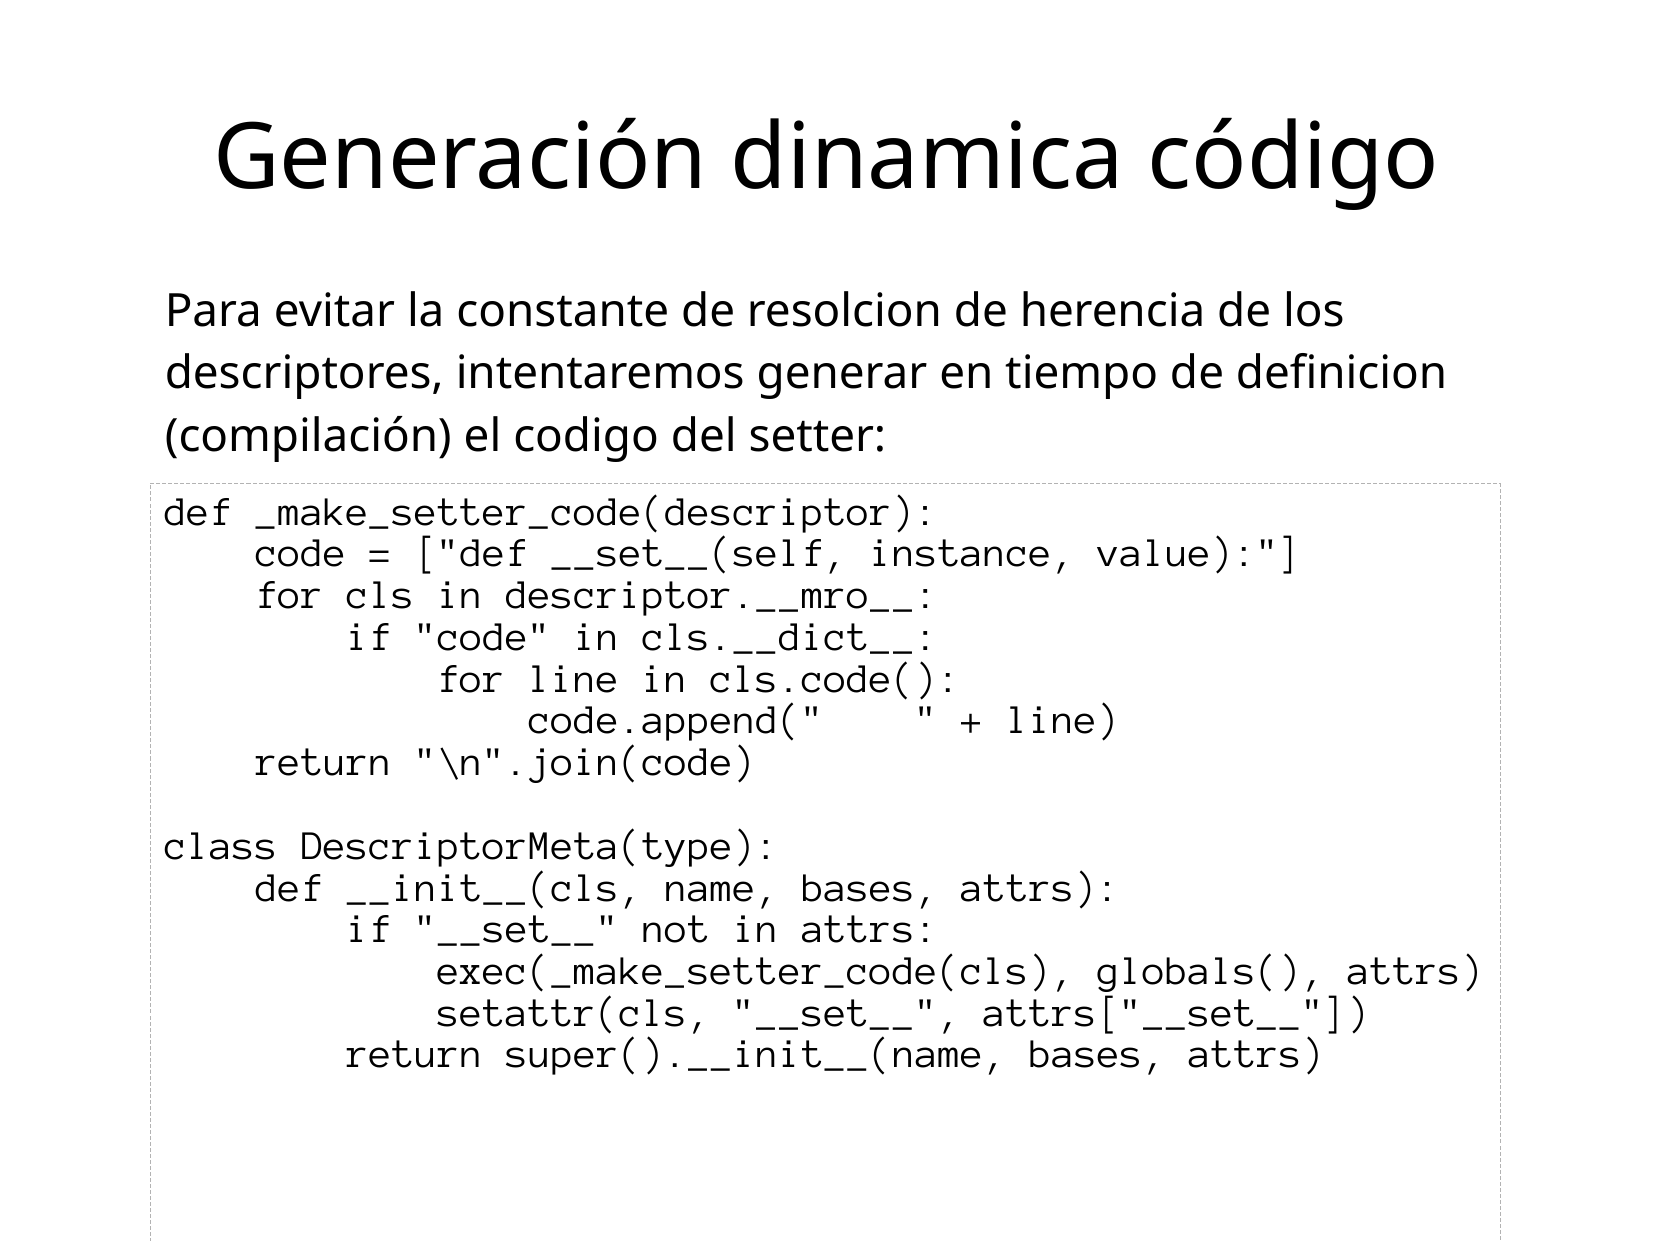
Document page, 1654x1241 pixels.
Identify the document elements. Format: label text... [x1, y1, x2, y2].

title Generación dinamica código [82, 49, 1571, 257]
text_box Para evitar la constante de resolcion de herencia de los descriptores, intentaremos generar en tiempo de definicion (compilación) el codigo del setter: [150, 270, 1501, 447]
text_box def _make_setter_code(descriptor): code = ["def __set__(self, instance, value):"] for cls in descriptor.__mro__: if "code" in cls.__dict__: for line in cls.code(): code.append(" " + line) return "\n".join(code) class DescriptorMeta(type): def __init__(cls, name, bases, attrs): if "__set__" not in attrs: exec(_make_setter_code(cls), globals(), attrs) setattr(cls, "__set__", attrs["__set__"]) return super().__init__(name, bases, attrs) [150, 483, 1501, 1083]
